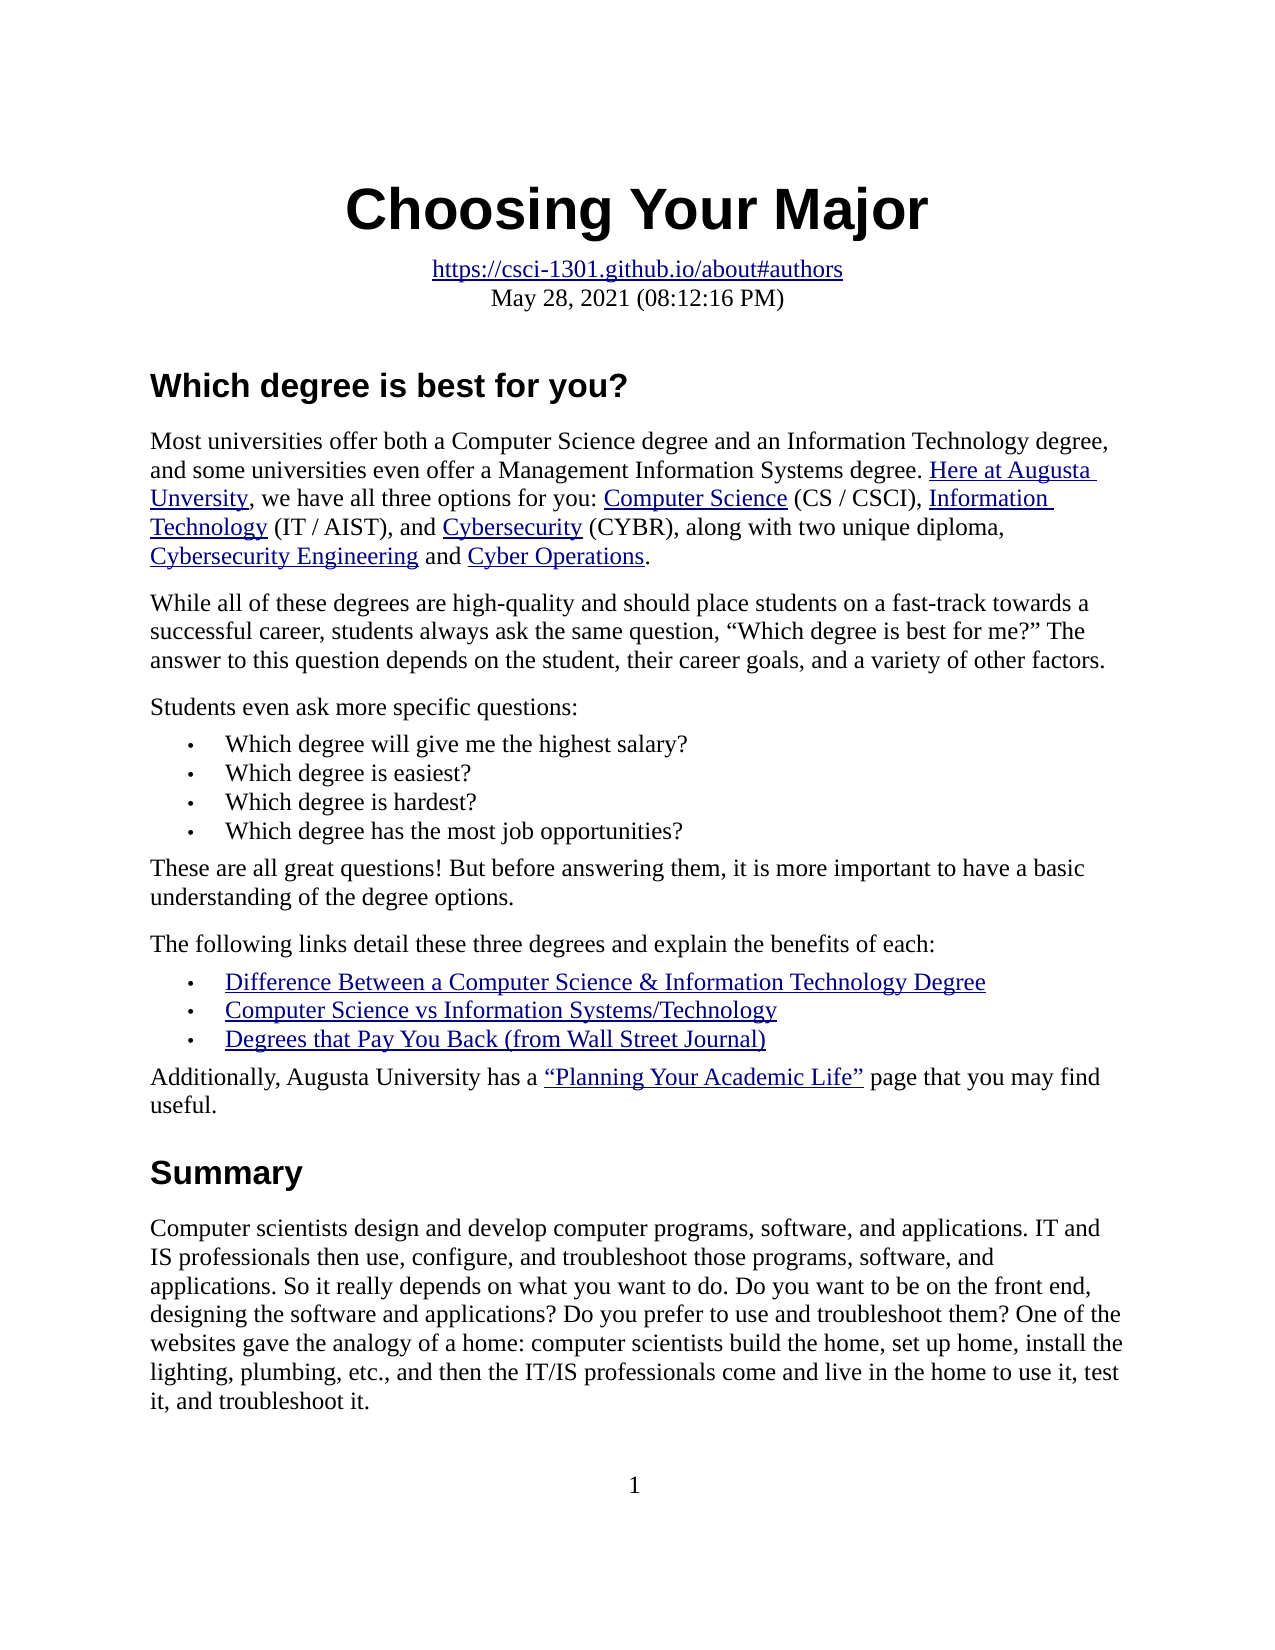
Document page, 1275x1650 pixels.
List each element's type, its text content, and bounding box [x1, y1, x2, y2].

list Which degree will give me the highest salary? [187, 729, 1125, 758]
text May 28, 2021 (08:12:16 PM) [150, 283, 1125, 312]
title Choosing Your Major [150, 175, 1125, 242]
subtitle Which degree is best for you? [150, 366, 1125, 404]
text Additionally, Augusta University has a “Planning Your Academic Life” page that you may find useful. [150, 1062, 1125, 1119]
text These are all great questions! But before answering them, it is more important to have a basic understanding of the degree options. [150, 853, 1125, 911]
text While all of these degrees are high-quality and should place students on a fast-track towards a successful career, students always ask the same question, “Which degree is best for me?” The answer to this question depends on the student, their career goals, and a variety of other factors. [150, 588, 1125, 674]
list Which degree is easiest? [187, 758, 1125, 787]
list Difference Between a Computer Science & Information Technology Degree [187, 967, 1125, 995]
subtitle Summary [150, 1153, 1125, 1192]
list Degrees that Pay You Back (from Wall Street Journal) [187, 1024, 1125, 1053]
text https://csci-1301.github.io/about#authors [150, 254, 1125, 283]
text The following links detail these three degrees and explain the benefits of each: [150, 929, 1125, 958]
text Most universities offer both a Computer Science degree and an Information Technology degree, and some universities even offer a Management Information Systems degree. Here at Augusta Unversity, we have all three options for you: Computer Science (CS / CSCI), Information Technology (IT / AIST), and Cybersecurity (CYBR), along with two unique diploma, Cybersecurity Engineering and Cyber Operations. [150, 426, 1125, 570]
text Students even ask more specific questions: [150, 692, 1125, 721]
list Which degree is hardest? [187, 787, 1125, 816]
text Computer scientists design and develop computer programs, software, and applications. IT and IS professionals then use, configure, and troubleshoot those programs, software, and applications. So it really depends on what you want to do. Do you want to be on the front end, designing the software and applications? Do you prefer to use and troubleshoot them? One of the websites gave the analogy of a home: computer scientists build the home, set up home, install the lighting, plumbing, etc., and then the IT/IS professionals come and live in the home to use it, test it, and troubleshoot it. [150, 1213, 1125, 1414]
list Which degree has the most job opportunities? [187, 816, 1125, 844]
list Computer Science vs Information Systems/Technology [187, 995, 1125, 1024]
